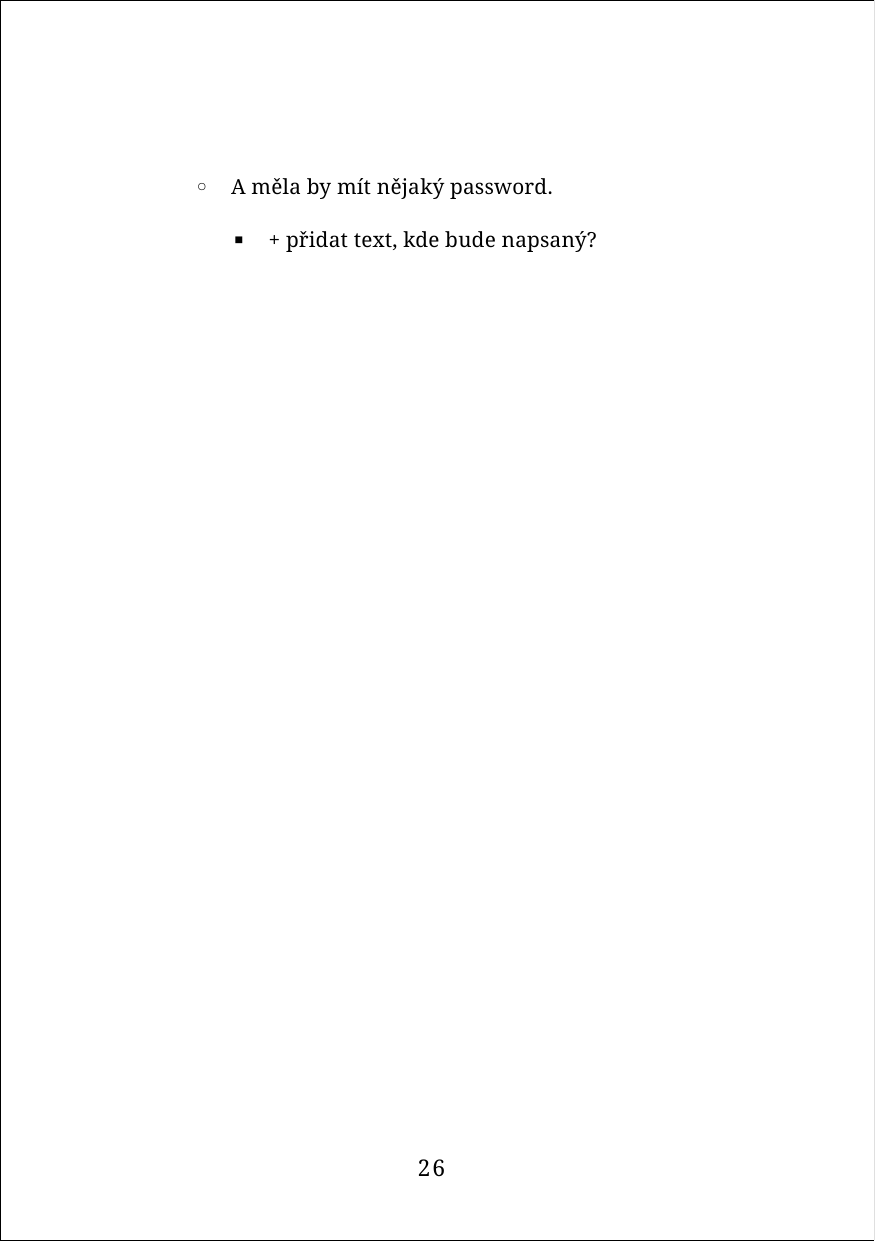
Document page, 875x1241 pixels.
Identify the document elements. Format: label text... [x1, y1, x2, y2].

list + přidat text, kde bude napsaný? [231, 225, 756, 253]
list A měla by mít nějaký password. [193, 172, 756, 200]
